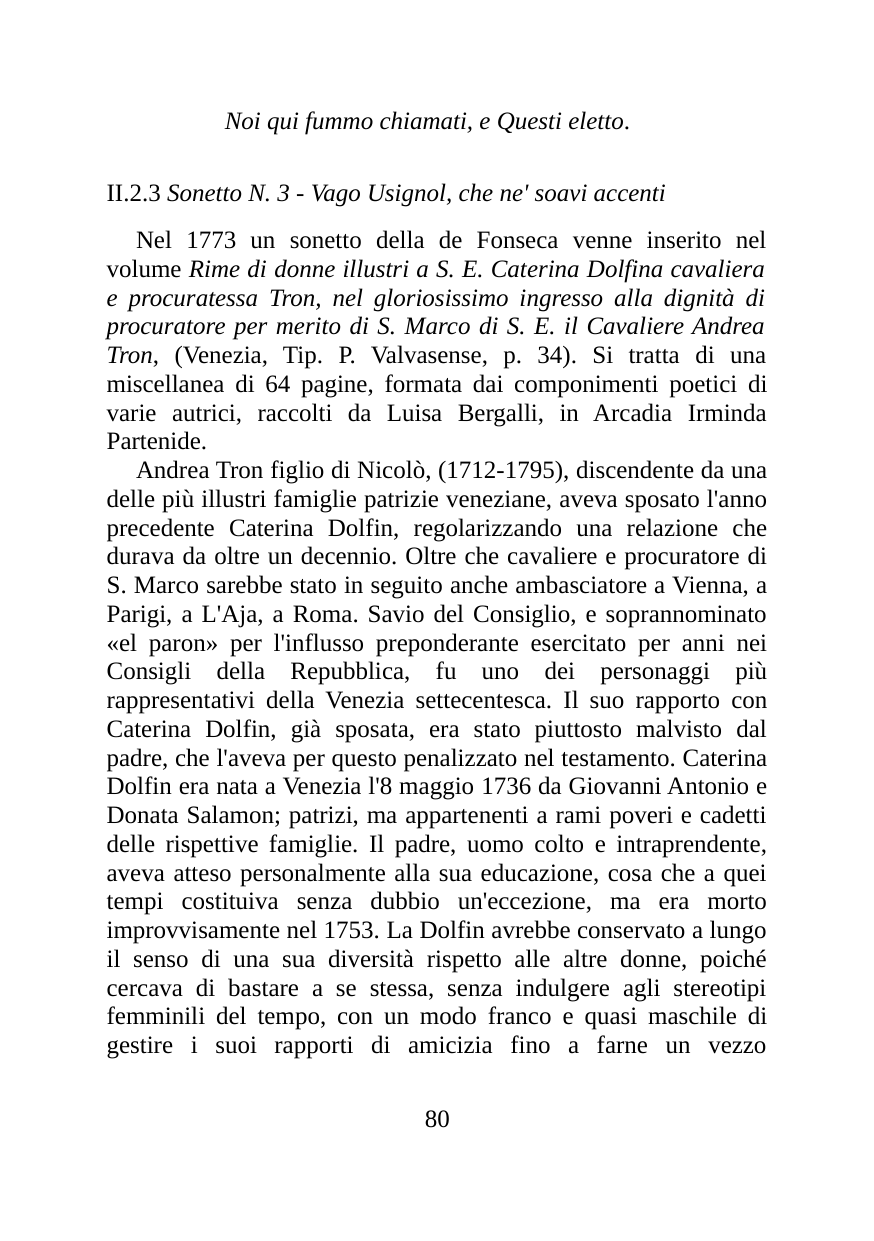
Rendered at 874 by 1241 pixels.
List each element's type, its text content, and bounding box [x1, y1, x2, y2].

text Andrea Tron figlio di Nicolò, (1712-1795), discendente da una delle più illustri famiglie patrizie veneziane, aveva sposato l'anno precedente Caterina Dolfin, regolarizzando una relazione che durava da oltre un decennio. Oltre che cavaliere e procuratore di S. Marco sarebbe stato in seguito anche ambasciatore a Vienna, a Parigi, a L'Aja, a Roma. Savio del Consiglio, e soprannominato «el paron» per l'influsso preponderante esercitato per anni nei Consigli della Repubblica, fu uno dei personaggi più rappresentativi della Venezia settecentesca. Il suo rapporto con Caterina Dolfin, già sposata, era stato piuttosto malvisto dal padre, che l'aveva per questo penalizzato nel testamento. Caterina Dolfin era nata a Venezia l'8 maggio 1736 da Giovanni Antonio e Donata Salamon; patrizi, ma appartenenti a rami poveri e cadetti delle rispettive famiglie. Il padre, uomo colto e intraprendente, aveva atteso personalmente alla sua educazione, cosa che a quei tempi costituiva senza dubbio un'eccezione, ma era morto improvvisamente nel 1753. La Dolfin avrebbe conservato a lungo il senso di una sua diversità rispetto alle altre donne, poiché cercava di bastare a se stessa, senza indulgere agli stereotipi femminili del tempo, con un modo franco e quasi maschile di gestire i suoi rapporti di amicizia fino a farne un vezzo [106, 455, 768, 1059]
text Nel 1773 un sonetto della de Fonseca venne inserito nel volume Rime di donne illustri a S. E. Caterina Dolfina cavaliera e procuratessa Tron, nel gloriosissimo ingresso alla dignità di procuratore per merito di S. Marco di S. E. il Cavaliere Andrea Tron, (Venezia, Tip. P. Valvasense, p. 34). Si tratta di una miscellanea di 64 pagine, formata dai componimenti poetici di varie autrici, raccolti da Luisa Bergalli, in Arcadia Irminda Partenide. [106, 225, 768, 455]
text Noi qui fummo chiamati, e Questi eletto. [224, 106, 768, 135]
subtitle II.2.3 Sonetto N. 3 - Vago Usignol, che ne' soavi accenti [106, 178, 768, 206]
